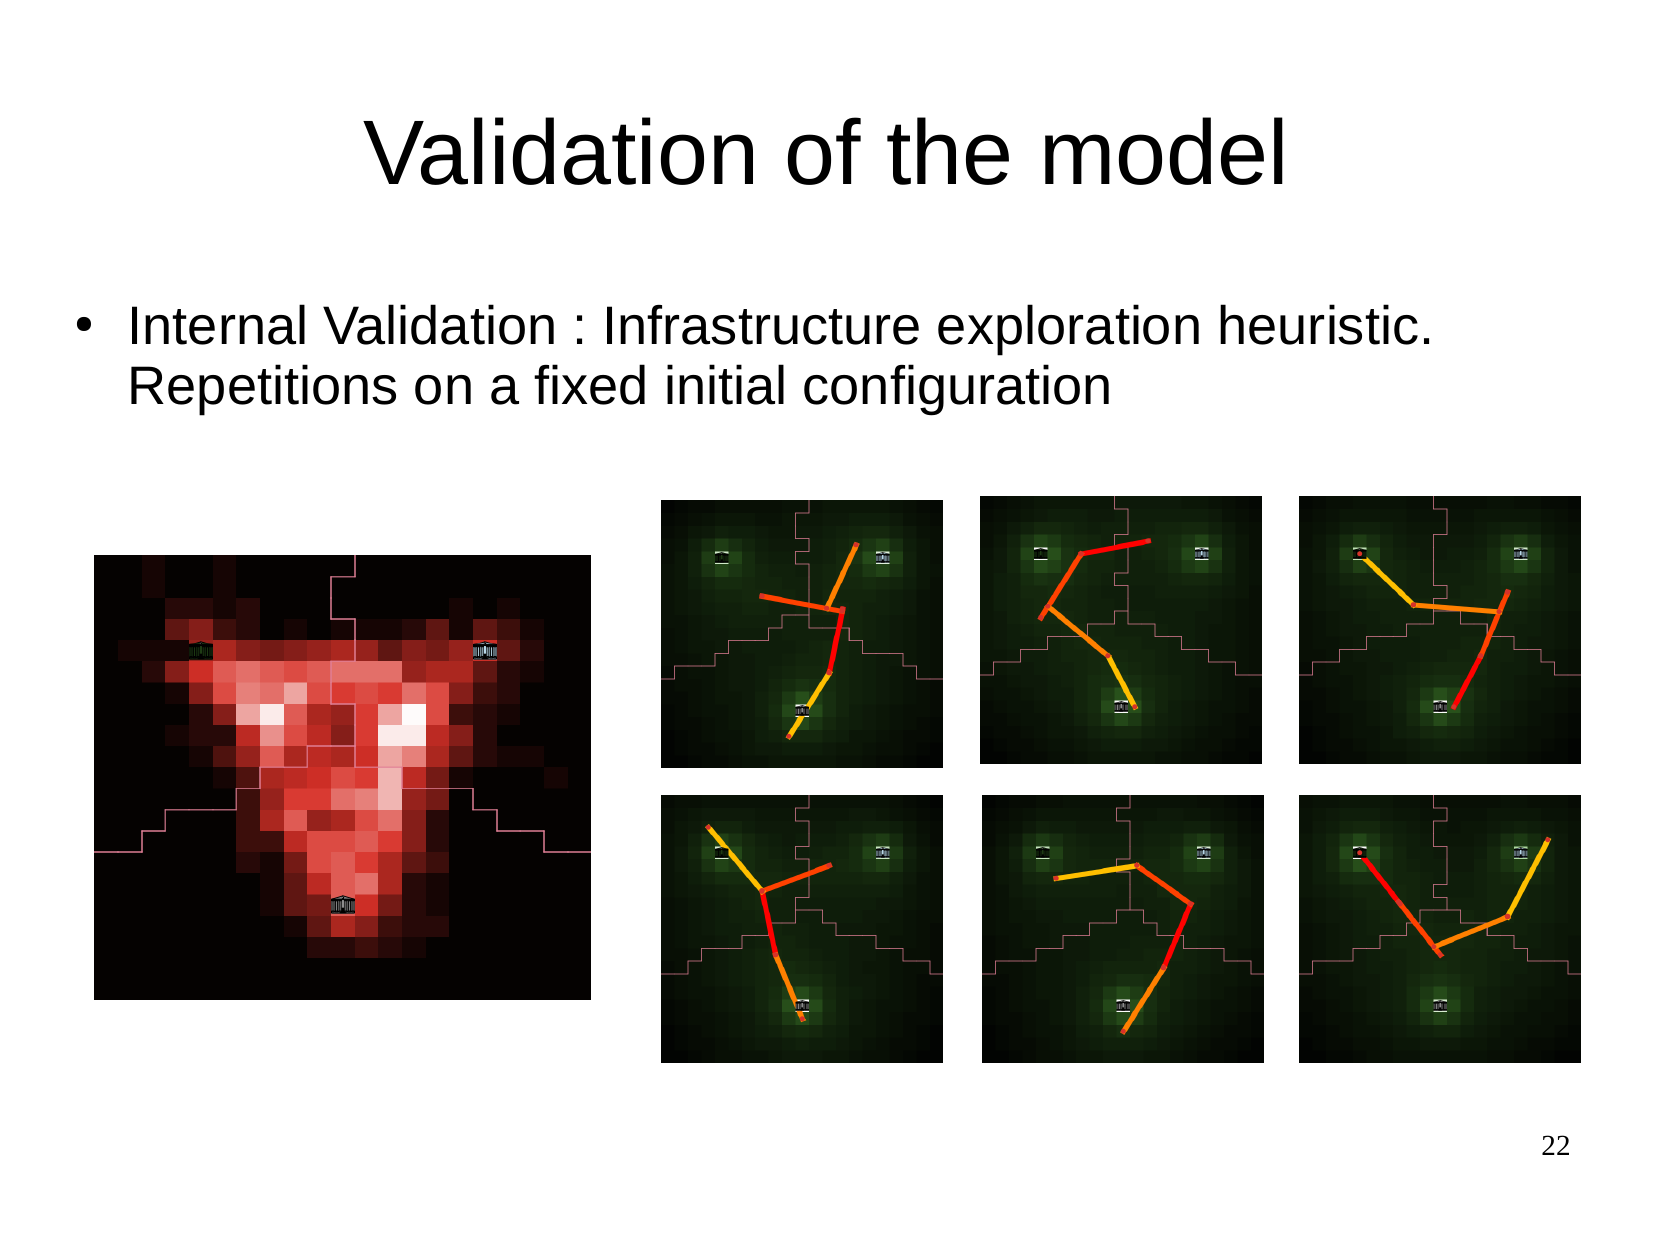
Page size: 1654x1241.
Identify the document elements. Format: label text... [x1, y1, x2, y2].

picture [980, 496, 1262, 764]
picture [1299, 496, 1581, 764]
title Validation of the model [82, 49, 1571, 257]
picture [982, 795, 1264, 1063]
picture [1299, 795, 1581, 1063]
list Internal Validation : Infrastructure exploration heuristic. Repetitions on a fixed initial configuration [56, 295, 1512, 1015]
picture [661, 795, 943, 1063]
picture [94, 555, 591, 1000]
picture [661, 500, 943, 768]
